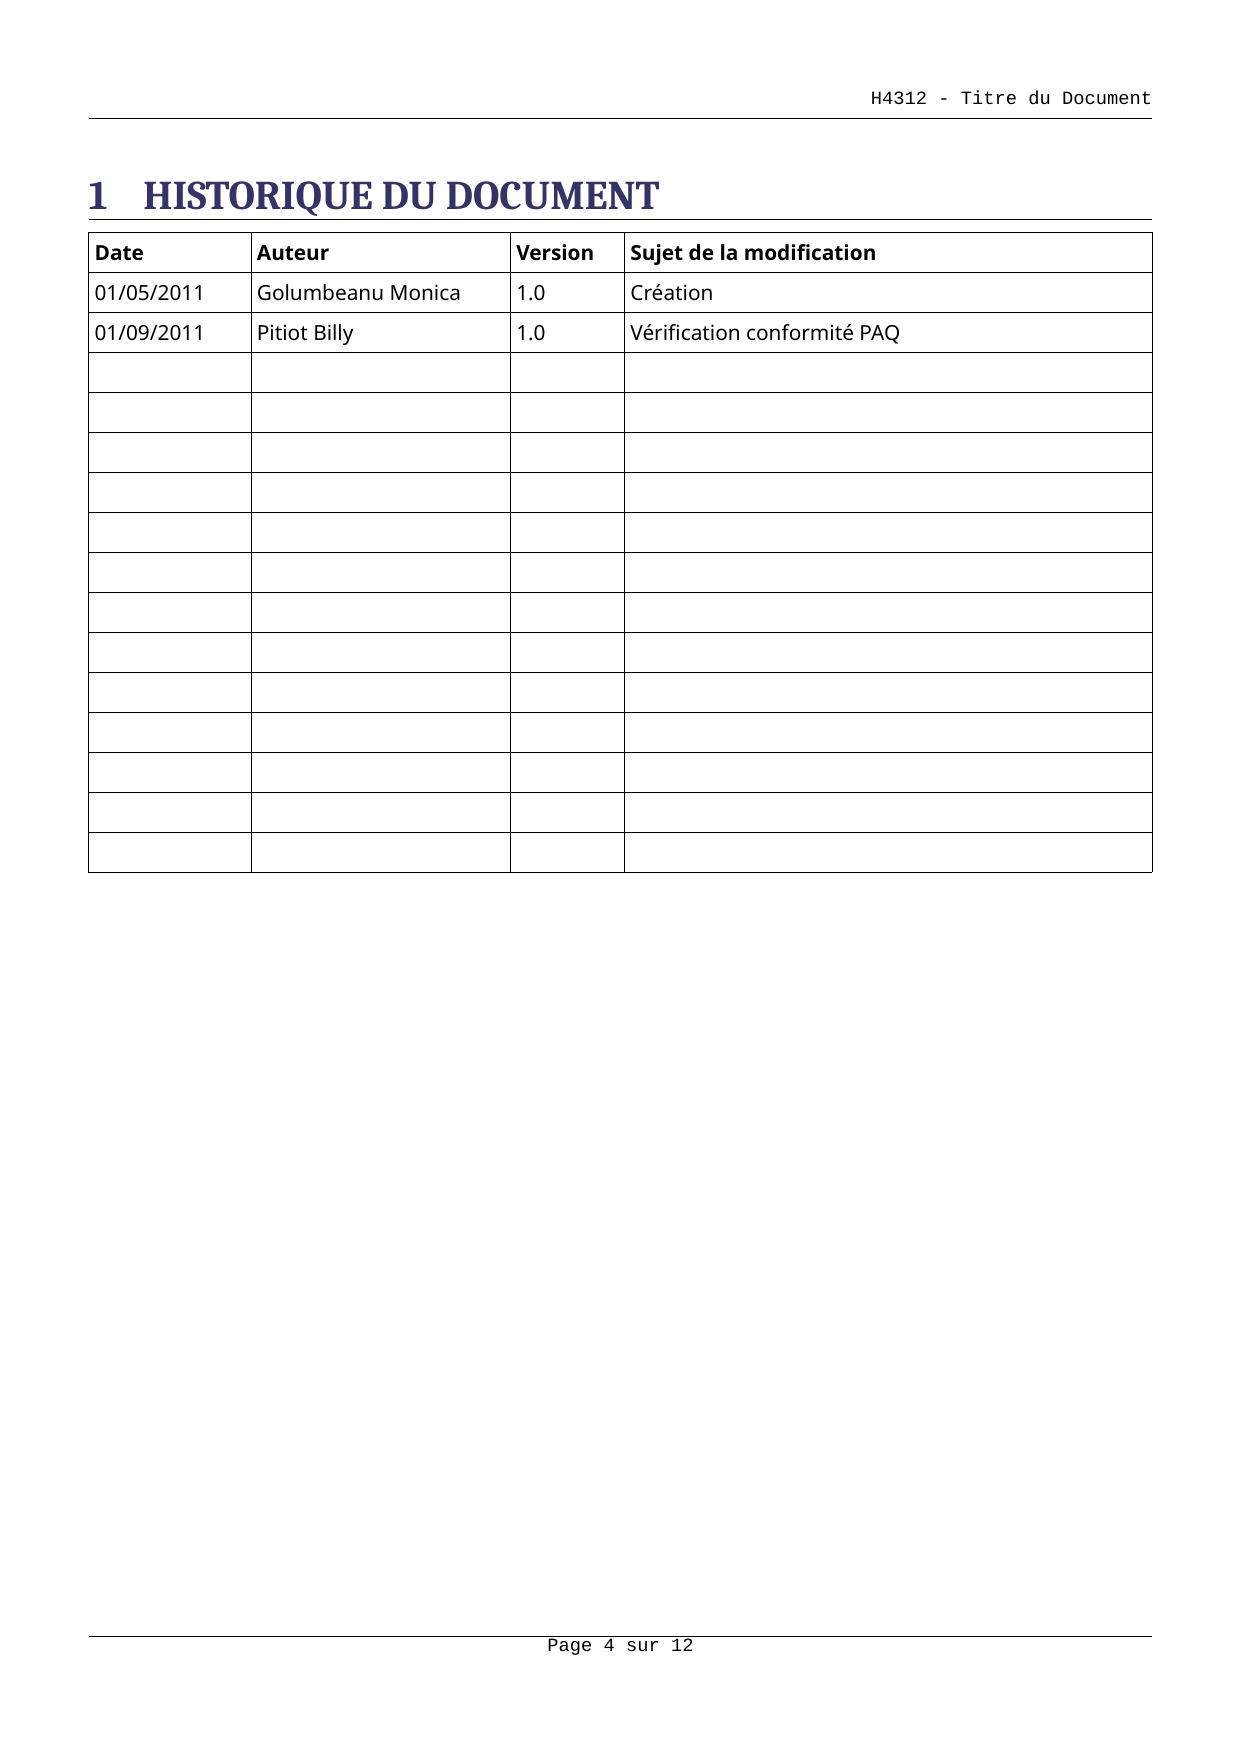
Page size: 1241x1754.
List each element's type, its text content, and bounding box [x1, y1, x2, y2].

table_cell [511, 633, 624, 672]
table_cell [89, 553, 251, 592]
table_cell [252, 393, 510, 432]
table_cell [252, 553, 510, 592]
table_cell [625, 793, 1152, 832]
table_cell [511, 793, 624, 832]
table_cell 1.0 [511, 313, 624, 352]
table_cell [511, 473, 624, 512]
table_cell [89, 593, 251, 632]
table_cell Vérification conformité PAQ [625, 313, 1152, 352]
table_cell [511, 513, 624, 552]
table_cell [89, 433, 251, 472]
table_cell [625, 393, 1152, 432]
table_cell Golumbeanu Monica [252, 273, 510, 312]
table_cell [252, 513, 510, 552]
table_cell [625, 833, 1152, 872]
table_cell [625, 353, 1152, 392]
table_cell [89, 753, 251, 792]
table_cell [625, 753, 1152, 792]
table_cell [252, 433, 510, 472]
table_cell 01/05/2011 [89, 273, 251, 312]
table_cell [89, 833, 251, 872]
table_cell [511, 433, 624, 472]
table_cell [511, 393, 624, 432]
table_cell [252, 633, 510, 672]
table_cell [511, 833, 624, 872]
table_cell [89, 673, 251, 712]
table_cell [511, 553, 624, 592]
table_cell [625, 513, 1152, 552]
table_cell [89, 513, 251, 552]
table_cell [252, 353, 510, 392]
table_cell [89, 473, 251, 512]
table_header Auteur [252, 233, 510, 272]
table_cell [252, 753, 510, 792]
table_cell [252, 833, 510, 872]
table_cell Création [625, 273, 1152, 312]
table_cell [625, 713, 1152, 752]
table_cell [625, 633, 1152, 672]
table_cell [511, 713, 624, 752]
table_cell [89, 793, 251, 832]
table_cell [89, 393, 251, 432]
table_cell [89, 353, 251, 392]
table_header Sujet de la modification [625, 233, 1152, 272]
table_cell [252, 713, 510, 752]
table_cell Pitiot Billy [252, 313, 510, 352]
table_cell [511, 353, 624, 392]
table_cell [252, 473, 510, 512]
table_cell [511, 593, 624, 632]
subtitle Historique du document [88, 172, 1152, 219]
table_cell [89, 633, 251, 672]
table_cell [511, 673, 624, 712]
table_cell [511, 753, 624, 792]
table_cell [625, 473, 1152, 512]
table_header Version [511, 233, 624, 272]
table_cell [625, 673, 1152, 712]
table_cell 01/09/2011 [89, 313, 251, 352]
table_cell [252, 593, 510, 632]
table_cell [89, 713, 251, 752]
table_cell 1.0 [511, 273, 624, 312]
table_cell [625, 433, 1152, 472]
table_cell [625, 593, 1152, 632]
table_cell [252, 673, 510, 712]
table_cell [252, 793, 510, 832]
table_cell [625, 553, 1152, 592]
table_header Date [89, 233, 251, 272]
